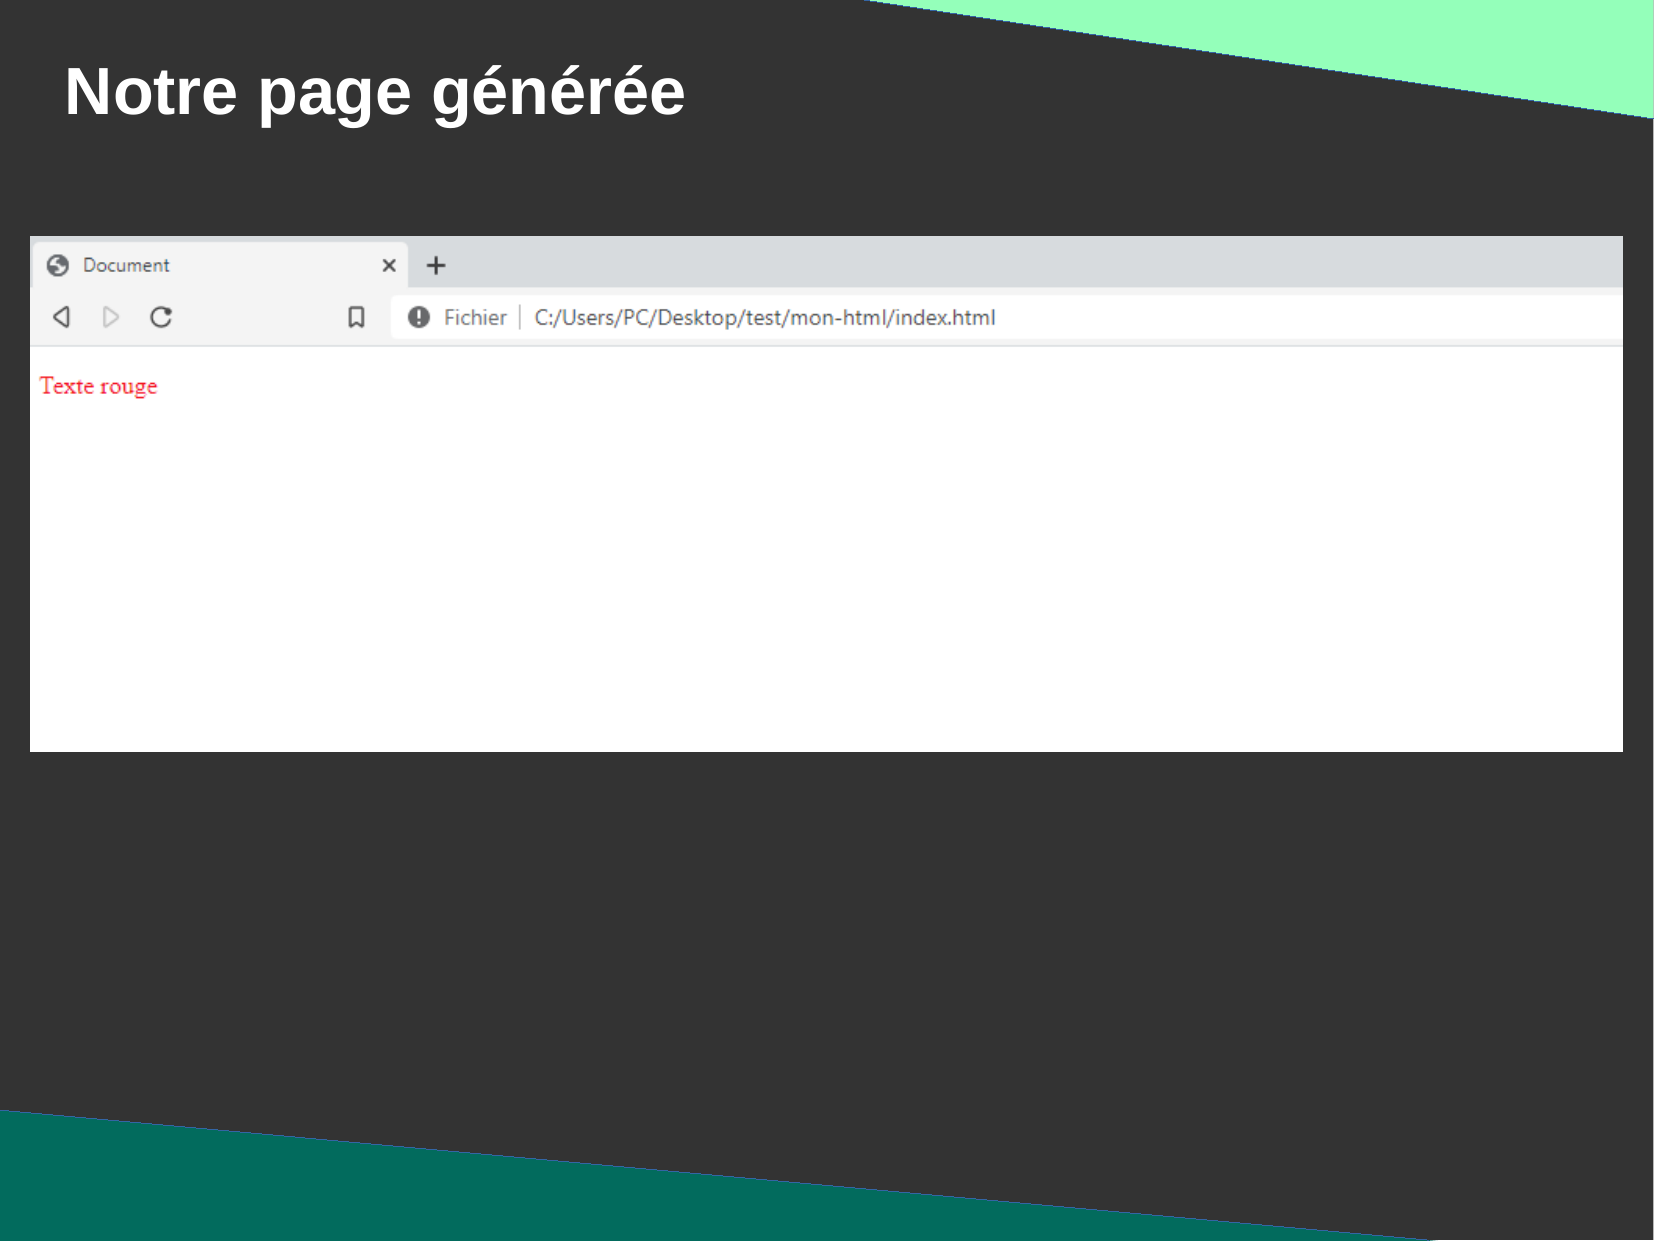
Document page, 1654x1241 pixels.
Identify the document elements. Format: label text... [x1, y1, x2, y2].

title Notre page générée [64, 54, 1553, 157]
text_box [864, 0, 1654, 119]
picture [30, 236, 1623, 752]
